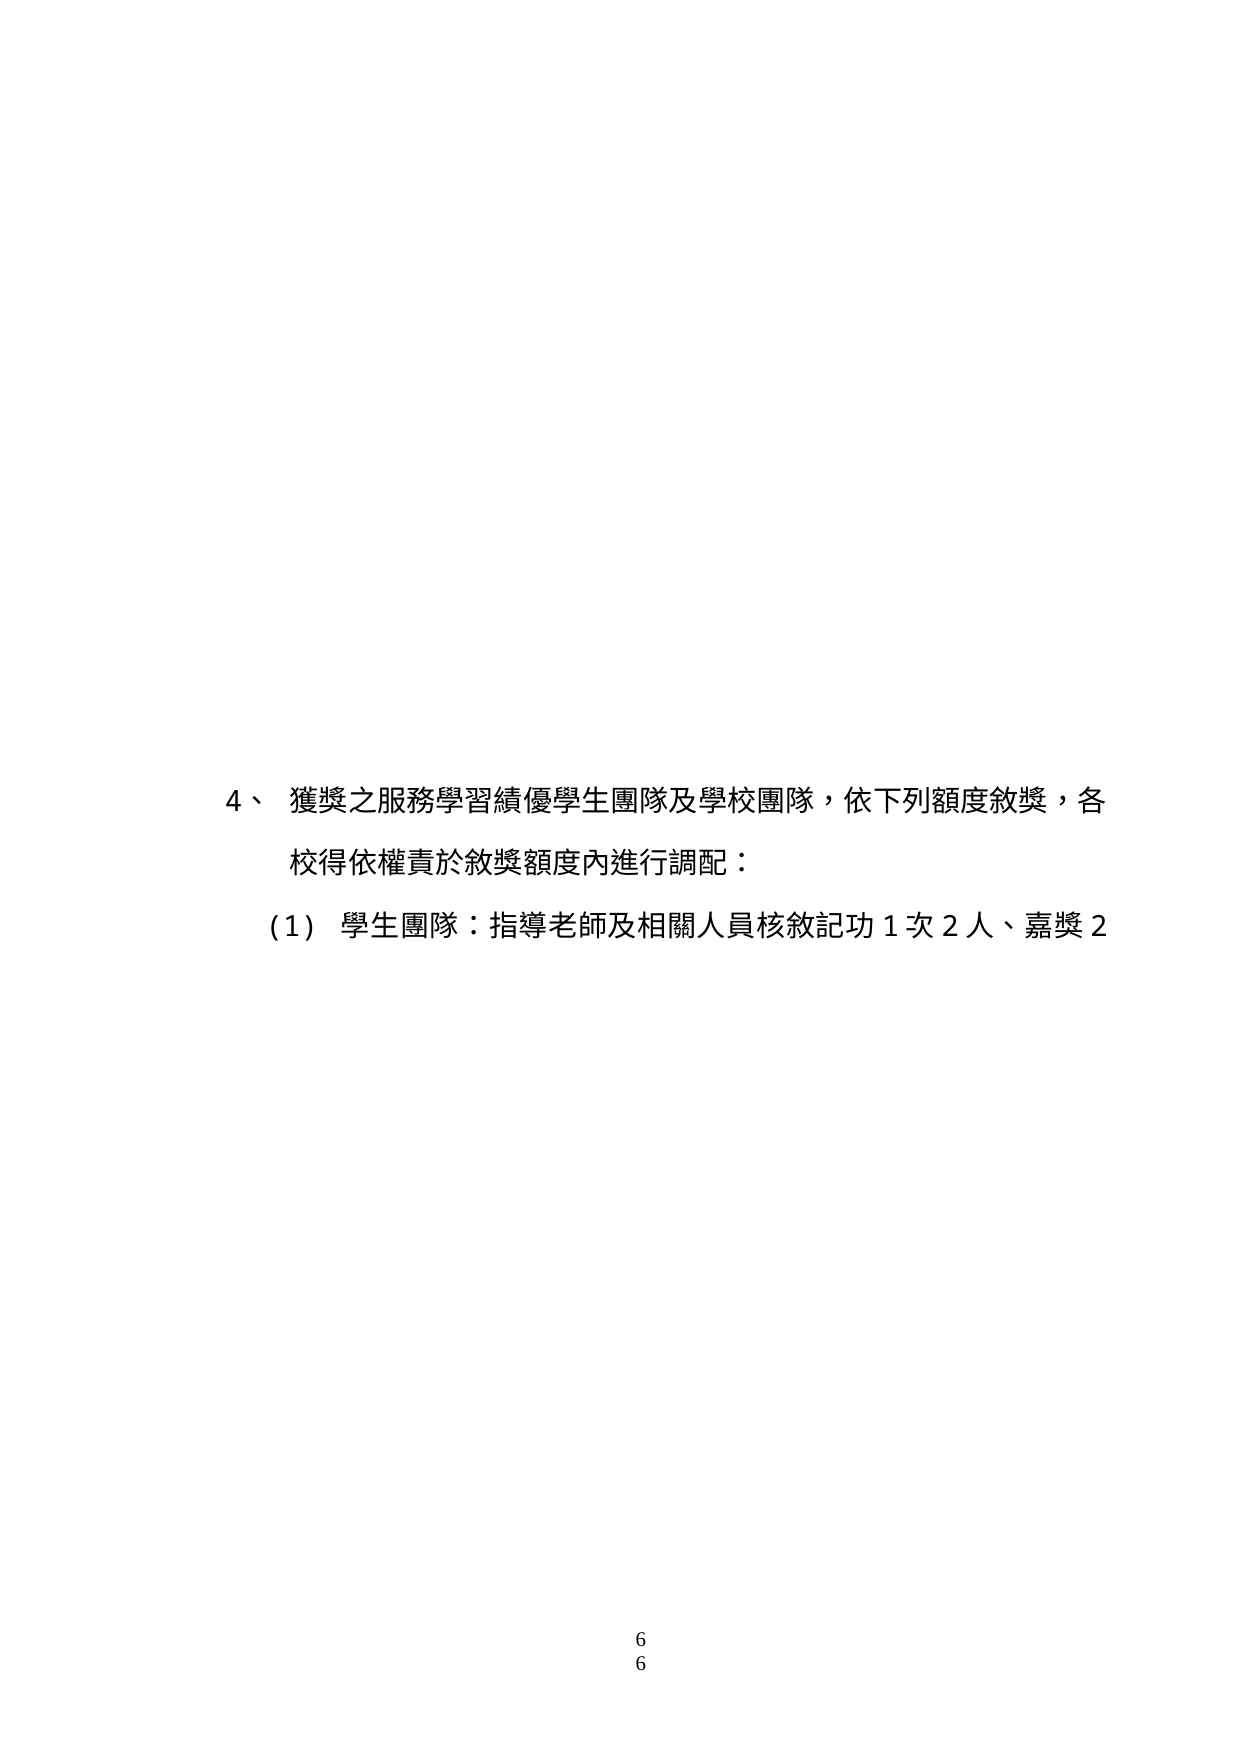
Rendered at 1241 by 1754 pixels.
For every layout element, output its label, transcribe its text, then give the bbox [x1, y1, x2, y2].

list 學生團隊：指導老師及相關人員核敘記功1次2人、嘉獎2 [265, 882, 1107, 944]
list 獲獎之服務學習績優學生團隊及學校團隊，依下列額度敘獎，各校得依權責於敘獎額度內進行調配： [224, 757, 1107, 882]
